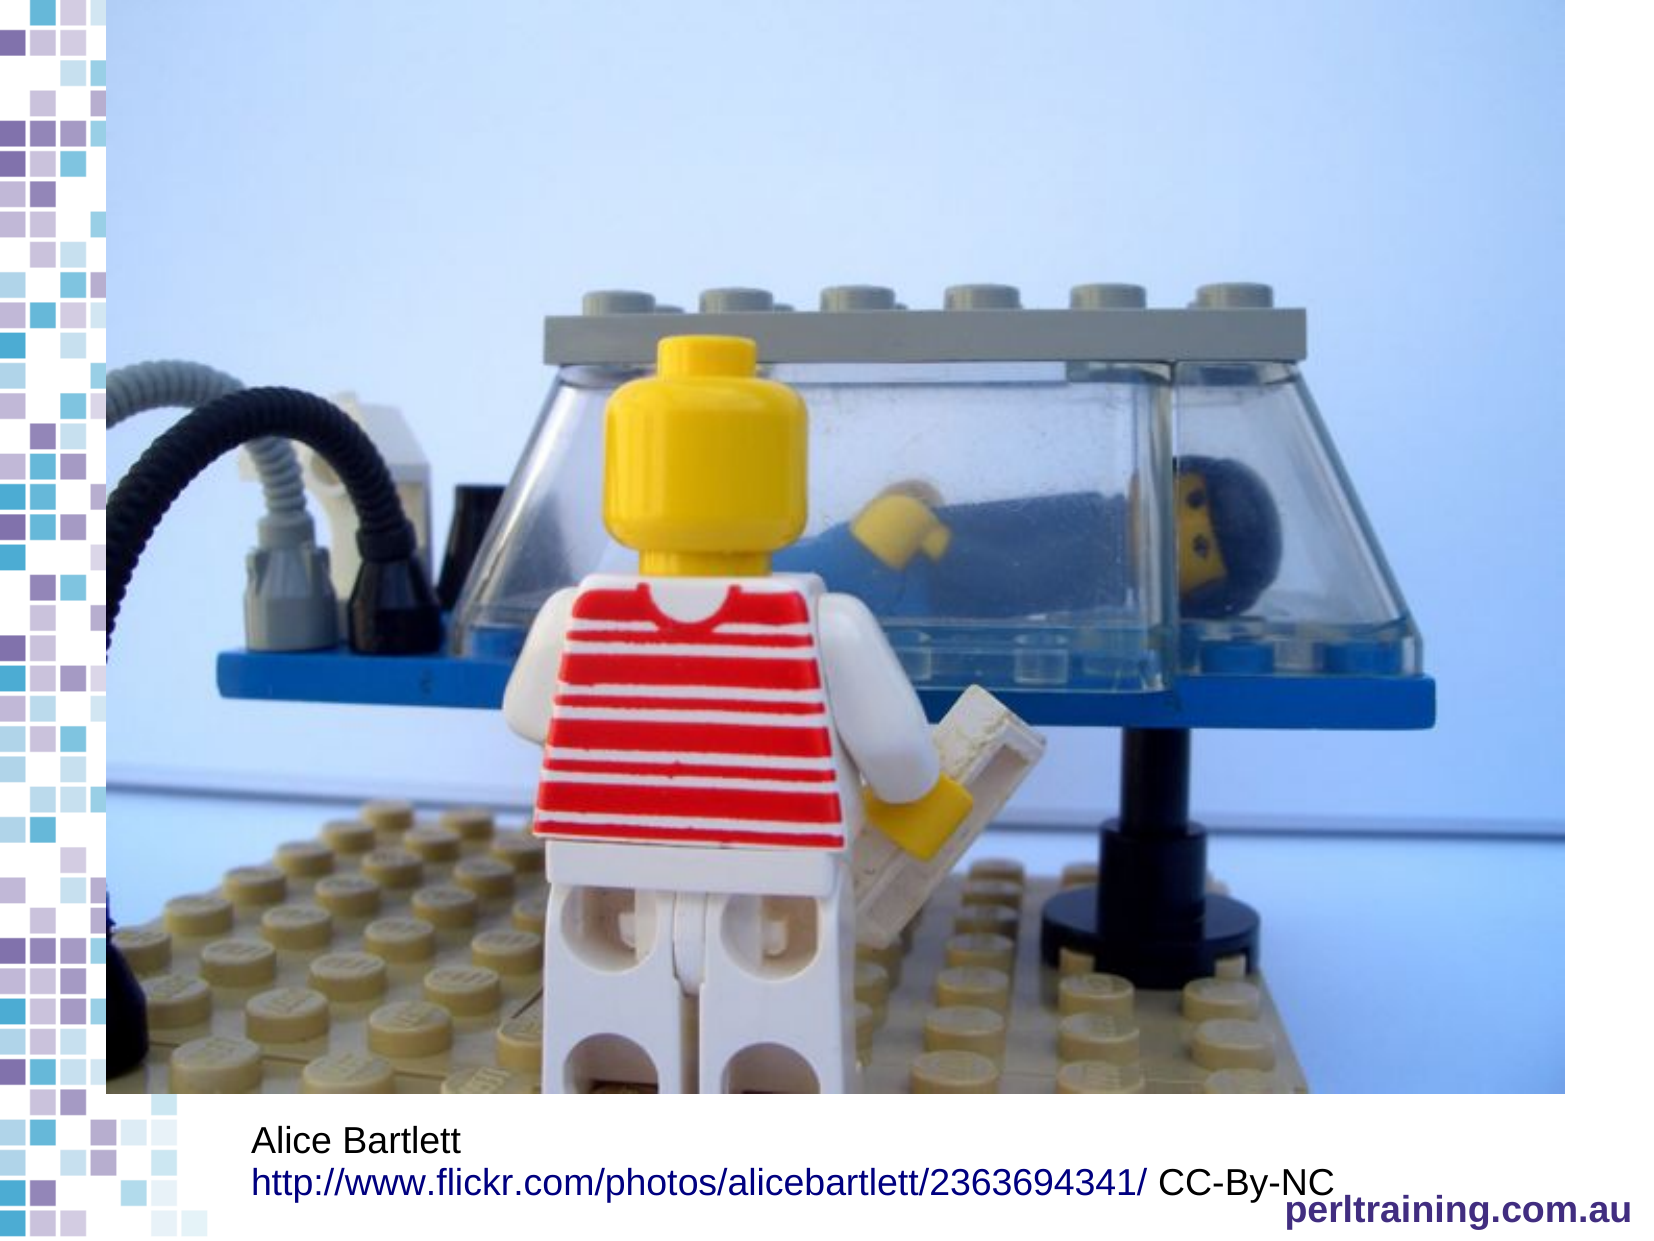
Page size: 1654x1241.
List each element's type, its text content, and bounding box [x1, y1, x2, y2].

text_box Alice Bartlett http://www.flickr.com/photos/alicebartlett/2363694341/ CC-By-NC [236, 1111, 1350, 1211]
picture [0, 0, 1565, 1241]
